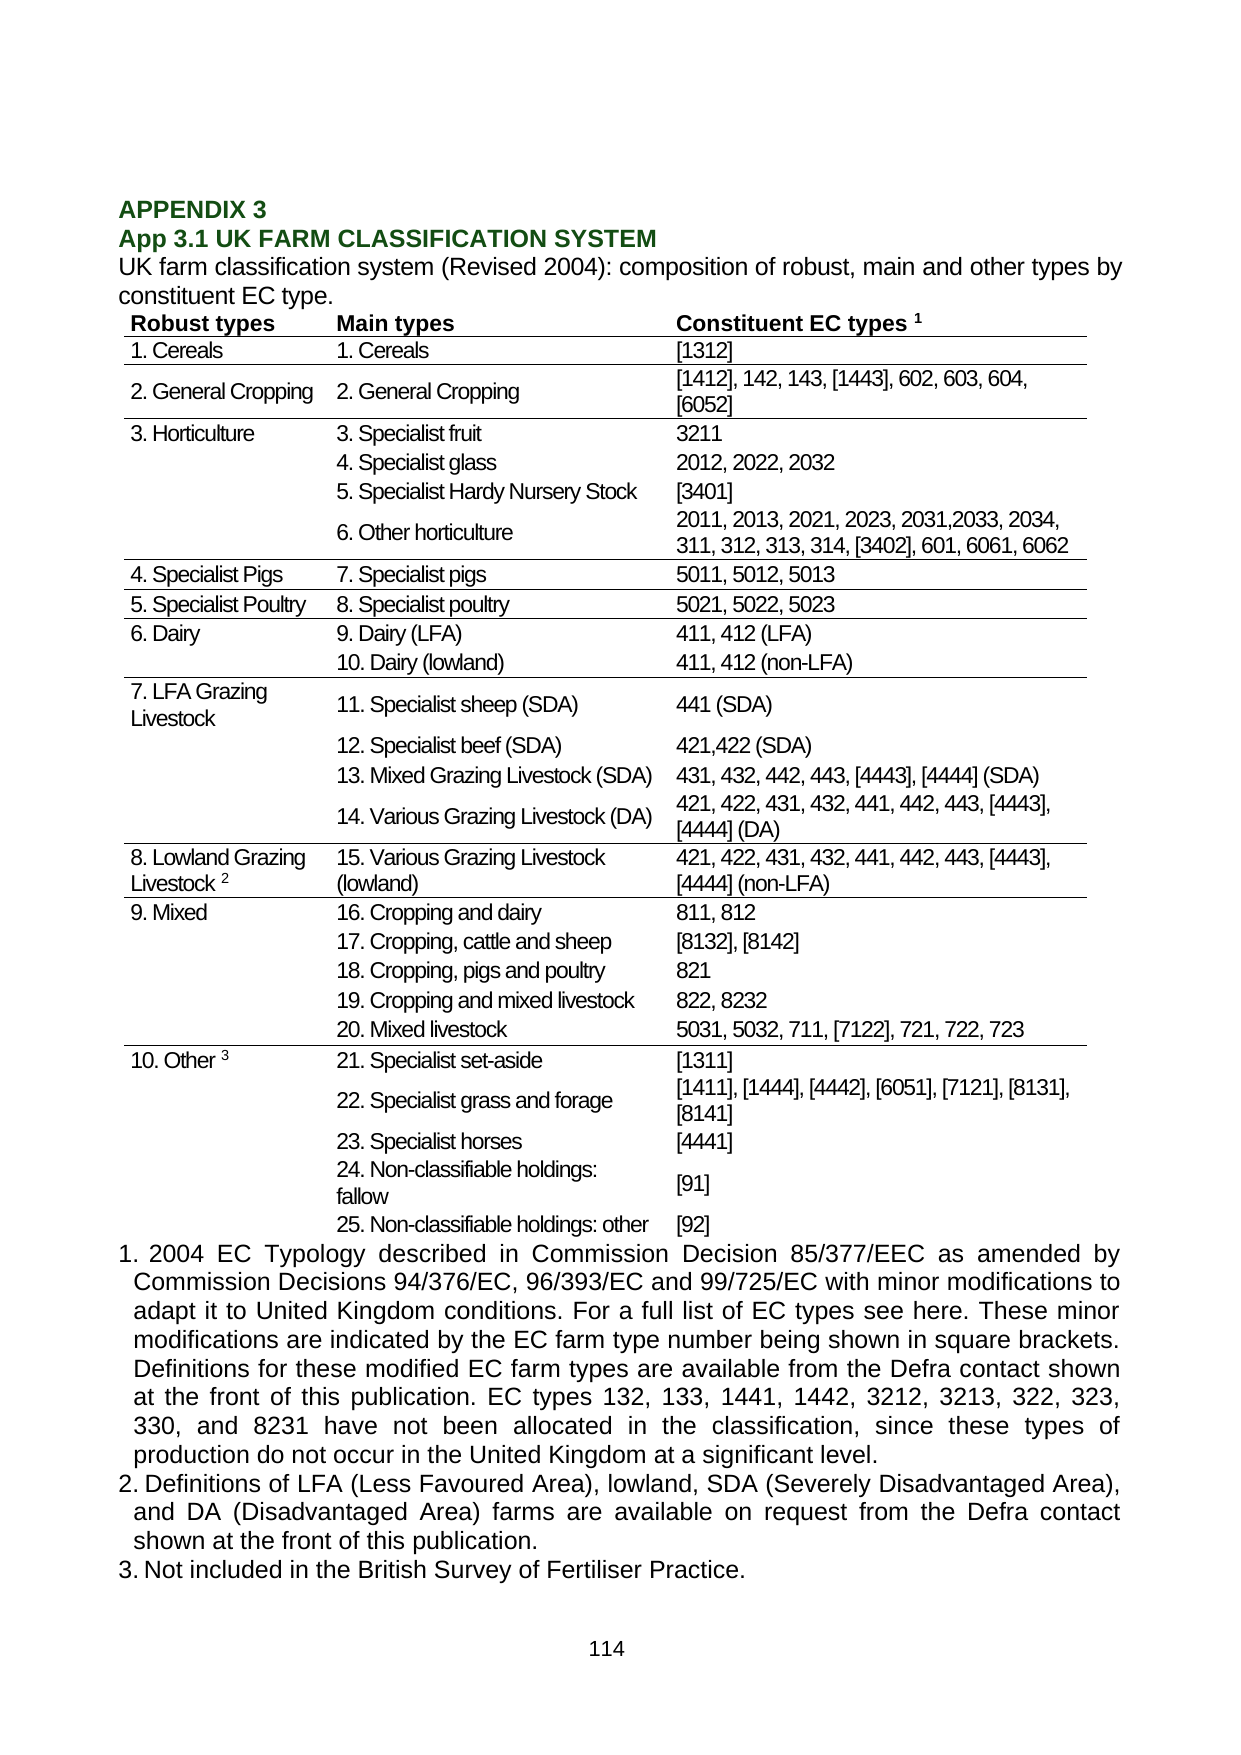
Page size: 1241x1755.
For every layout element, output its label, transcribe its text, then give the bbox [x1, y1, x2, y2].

table_cell [1411], [1444], [4442], [6051], [7121], [8131], [8141] [665, 1074, 1087, 1127]
table_cell [124, 447, 325, 477]
table_cell [124, 926, 325, 956]
table_cell 431, 432, 442, 443, [4443], [4444] (SDA) [665, 761, 1087, 790]
table_header Robust types [124, 310, 325, 336]
table_cell 4. Specialist Pigs [124, 560, 325, 588]
table_cell [124, 477, 325, 506]
table_cell 5. Specialist Hardy Nursery Stock [325, 477, 664, 506]
table_cell 12. Specialist beef (SDA) [325, 731, 664, 761]
table_cell 13. Mixed Grazing Livestock (SDA) [325, 761, 664, 790]
table_cell 24. Non-classifiable holdings: fallow [325, 1156, 664, 1209]
table_cell [1412], 142, 143, [1443], 602, 603, 604, [6052] [665, 365, 1087, 417]
table_cell 811, 812 [665, 898, 1087, 926]
text 2. Definitions of LFA (Less Favoured Area), lowland, SDA (Severely Disadvantaged Area), and DA (Disadvantaged Area) farms are available on request from the Defra contact shown at the front of this publication. [118, 1469, 1122, 1555]
table_cell 1. Cereals [124, 337, 325, 364]
table_cell [1312] [665, 337, 1087, 364]
subtitle App 3.1 UK FARM CLASSIFICATION SYSTEM [118, 224, 1122, 252]
table_cell 22. Specialist grass and forage [325, 1074, 664, 1127]
table_cell [8132], [8142] [665, 926, 1087, 956]
table_cell [3401] [665, 477, 1087, 506]
table_cell [124, 1015, 325, 1044]
table_cell 15. Various Grazing Livestock (lowland) [325, 844, 664, 897]
table_cell [124, 985, 325, 1015]
table_cell 5021, 5022, 5023 [665, 590, 1087, 618]
table_cell 6. Other horticulture [325, 506, 664, 559]
table_cell 20. Mixed livestock [325, 1015, 664, 1044]
table_cell [124, 731, 325, 761]
table_cell 3211 [665, 419, 1087, 447]
table_cell [124, 1127, 325, 1156]
text 1. 2004 EC Typology described in Commission Decision 85/377/EEC as amended by Commission Decisions 94/376/EC, 96/393/EC and 99/725/EC with minor modifications to adapt it to United Kingdom conditions. For a full list of EC types see here. These minor modifications are indicated by the EC farm type number being shown in square brackets. Definitions for these modified EC farm types are available from the Defra contact shown at the front of this publication. EC types 132, 133, 1441, 1442, 3212, 3213, 322, 323, 330, and 8231 have not been allocated in the classification, since these types of production do not occur in the United Kingdom at a significant level. [118, 1239, 1122, 1469]
table_cell 10. Other 3 [124, 1046, 325, 1074]
table_cell [4441] [665, 1127, 1087, 1156]
table_cell 8. Lowland Grazing Livestock 2 [124, 844, 325, 897]
table_cell 421,422 (SDA) [665, 731, 1087, 761]
table_cell 2011, 2013, 2021, 2023, 2031,2033, 2034, 311, 312, 313, 314, [3402], 601, 6061, 6062 [665, 506, 1087, 559]
table_cell 2012, 2022, 2032 [665, 447, 1087, 477]
table_cell 10. Dairy (lowland) [325, 648, 664, 677]
table_cell 5. Specialist Poultry [124, 590, 325, 618]
table_cell 1. Cereals [325, 337, 664, 364]
table_cell 3. Horticulture [124, 419, 325, 447]
table_cell 25. Non-classifiable holdings: other [325, 1209, 664, 1239]
table_cell [91] [665, 1156, 1087, 1209]
table_cell [124, 1209, 325, 1239]
table_cell 7. LFA Grazing Livestock [124, 678, 325, 731]
table_cell 17. Cropping, cattle and sheep [325, 926, 664, 956]
table_cell 2. General Cropping [124, 365, 325, 417]
table_header Main types [325, 310, 664, 336]
table_cell 14. Various Grazing Livestock (DA) [325, 790, 664, 843]
table_cell [124, 1074, 325, 1127]
table_cell 822, 8232 [665, 985, 1087, 1015]
table_cell 18. Cropping, pigs and poultry [325, 956, 664, 985]
table_cell 11. Specialist sheep (SDA) [325, 678, 664, 731]
table_cell [1311] [665, 1046, 1087, 1074]
table_cell 411, 412 (LFA) [665, 619, 1087, 648]
table_cell [124, 956, 325, 985]
table_cell [124, 1156, 325, 1209]
table_cell [124, 506, 325, 559]
table_cell 16. Cropping and dairy [325, 898, 664, 926]
table_cell 5031, 5032, 711, [7122], 721, 722, 723 [665, 1015, 1087, 1044]
table_cell [124, 761, 325, 790]
table_cell [124, 648, 325, 677]
text 3. Not included in the British Survey of Fertiliser Practice. [118, 1555, 1122, 1584]
table_cell 7. Specialist pigs [325, 560, 664, 588]
table_cell 21. Specialist set-aside [325, 1046, 664, 1074]
table_cell 421, 422, 431, 432, 441, 442, 443, [4443], [4444] (non-LFA) [665, 844, 1087, 897]
table_cell 8. Specialist poultry [325, 590, 664, 618]
table_cell 23. Specialist horses [325, 1127, 664, 1156]
text UK farm classification system (Revised 2004): composition of robust, main and other types by constituent EC type. [118, 252, 1122, 310]
table_cell [124, 790, 325, 843]
table_cell 441 (SDA) [665, 678, 1087, 731]
table_cell 421, 422, 431, 432, 441, 442, 443, [4443], [4444] (DA) [665, 790, 1087, 843]
table_cell 3. Specialist fruit [325, 419, 664, 447]
table_cell 2. General Cropping [325, 365, 664, 417]
table_cell 821 [665, 956, 1087, 985]
table_cell 411, 412 (non-LFA) [665, 648, 1087, 677]
table_cell 9. Mixed [124, 898, 325, 926]
table_cell [92] [665, 1209, 1087, 1239]
table_cell 5011, 5012, 5013 [665, 560, 1087, 588]
table_cell 9. Dairy (LFA) [325, 619, 664, 648]
table_cell 6. Dairy [124, 619, 325, 648]
subtitle APPENDIX 3 [118, 195, 1122, 224]
table_header Constituent EC types 1 [665, 310, 1087, 336]
table_cell 4. Specialist glass [325, 447, 664, 477]
table_cell 19. Cropping and mixed livestock [325, 985, 664, 1015]
